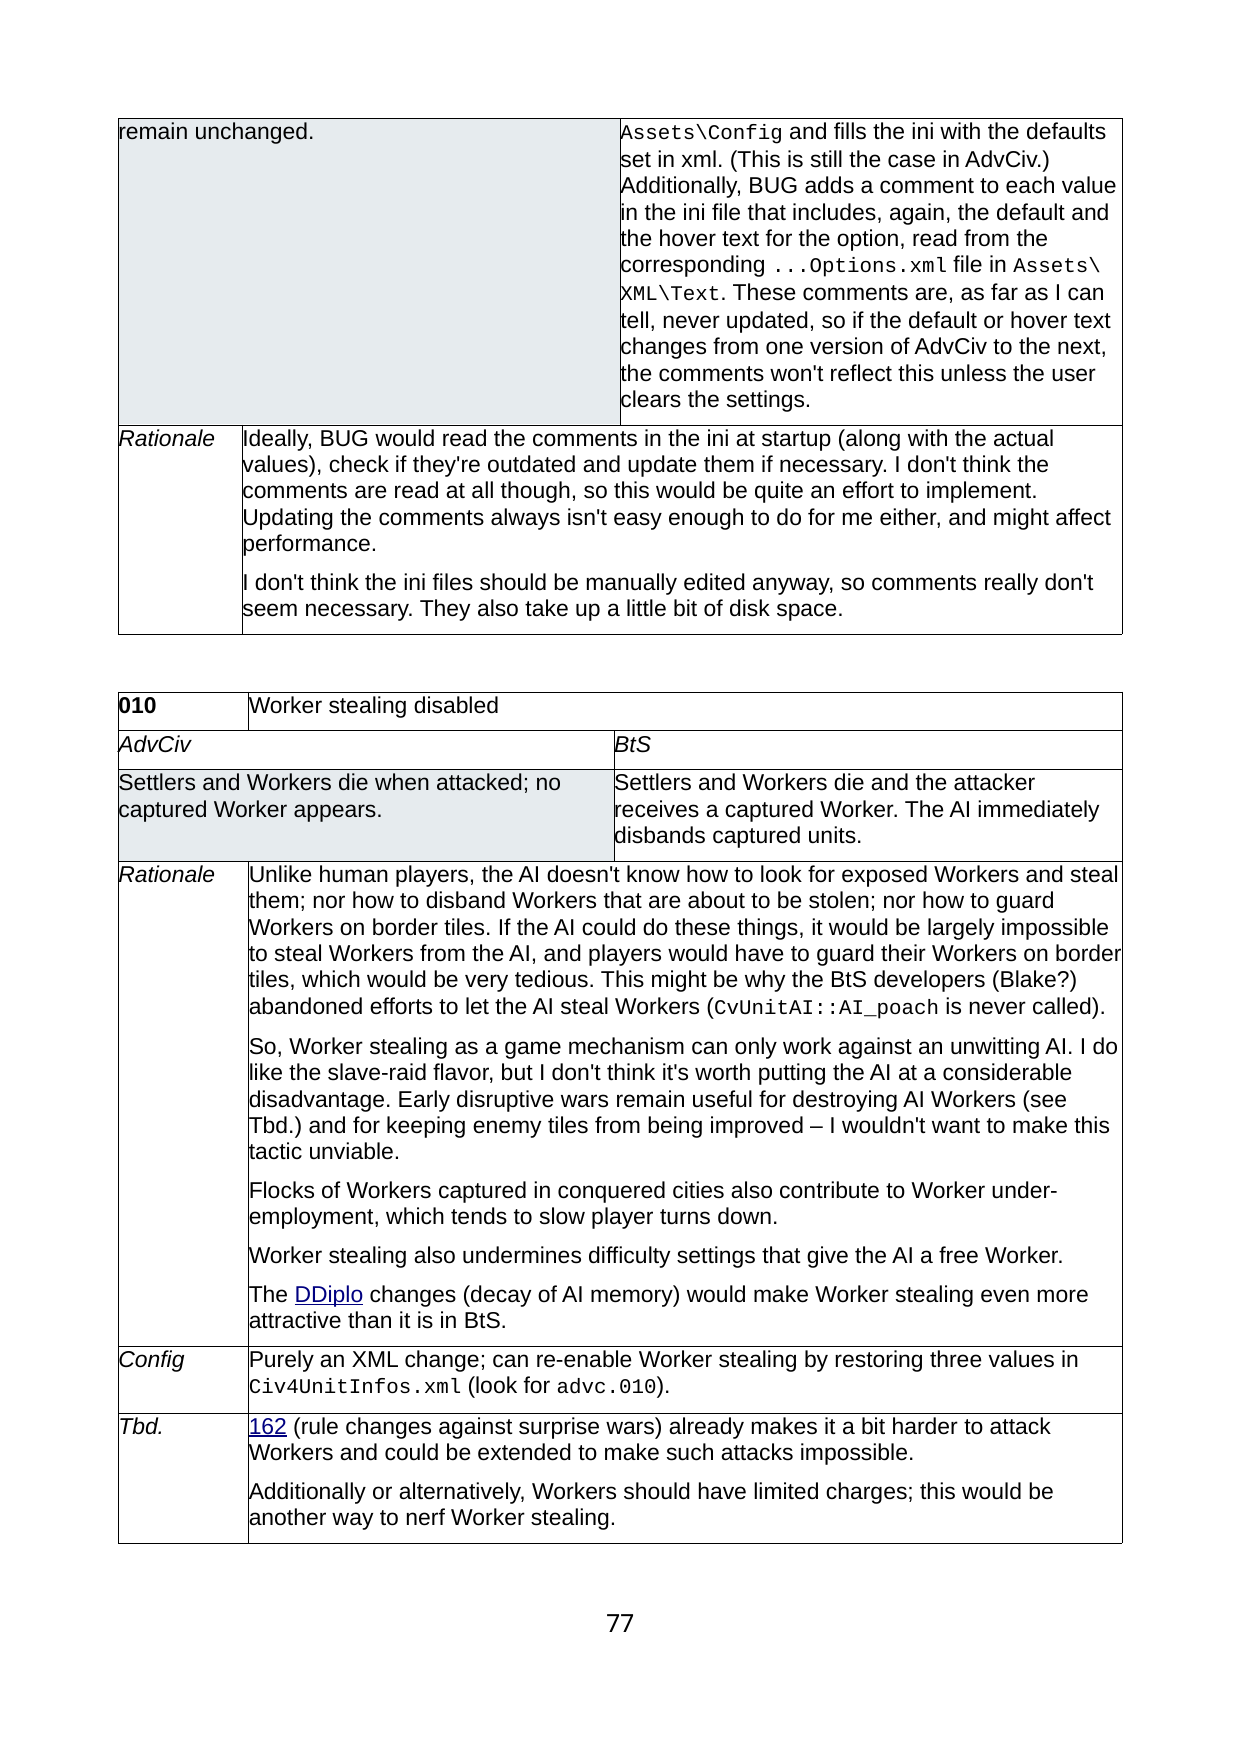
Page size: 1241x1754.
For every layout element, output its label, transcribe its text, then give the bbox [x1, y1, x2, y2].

table_cell Tbd. [119, 1414, 248, 1543]
table_cell Rationale [119, 862, 248, 1346]
table_cell Config [119, 1347, 248, 1412]
table_cell BtS [615, 731, 1122, 769]
table_cell Settlers and Workers die and the attacker receives a captured Worker. The AI immediately disbands captured units. [615, 770, 1122, 861]
table_header Worker stealing disabled [249, 693, 1122, 730]
table_cell Purely an XML change; can re-enable Worker stealing by restoring three values in Civ4UnitInfos.xml (look for advc.010). [249, 1347, 1122, 1412]
table_cell Settlers and Workers die when attacked; no captured Worker appears. [119, 770, 614, 861]
table_cell remain unchanged. [119, 119, 620, 424]
table_cell Ideally, BUG would read the comments in the ini at startup (along with the actual values), check if they're outdated and update them if necessary. I don't think the comments are read at all though, so this would be quite an effort to implement. Updating the comments always isn't easy enough to do for me either, and might affect performance. I don't think the ini files should be manually edited anyway, so comments really don't seem necessary. They also take up a little bit of disk space. [243, 426, 1122, 634]
table_cell Assets\Config and fills the ini with the defaults set in xml. (This is still the case in AdvCiv.) Additionally, BUG adds a comment to each value in the ini file that includes, again, the default and the hover text for the option, read from the corresponding ...Options.xml file in Assets\XML\Text. These comments are, as far as I can tell, never updated, so if the default or hover text changes from one version of AdvCiv to the next, the comments won't reflect this unless the user clears the settings. [621, 119, 1122, 424]
table_cell 162 (rule changes against surprise wars) already makes it a bit harder to attack Workers and could be extended to make such attacks impossible. Additionally or alternatively, Workers should have limited charges; this would be another way to nerf Worker stealing. [249, 1414, 1122, 1543]
table_header 010 [119, 693, 248, 730]
table_cell Rationale [119, 426, 242, 634]
table_cell Unlike human players, the AI doesn't know how to look for exposed Workers and steal them; nor how to disband Workers that are about to be stolen; nor how to guard Workers on border tiles. If the AI could do these things, it would be largely impossible to steal Workers from the AI, and players would have to guard their Workers on border tiles, which would be very tedious. This might be why the BtS developers (Blake?) abandoned efforts to let the AI steal Workers (CvUnitAI::AI_poach is never called). So, Worker stealing as a game mechanism can only work against an unwitting AI. I do like the slave-raid flavor, but I don't think it's worth putting the AI at a considerable disadvantage. Early disruptive wars remain useful for destroying AI Workers (see Tbd.) and for keeping enemy tiles from being improved – I wouldn't want to make this tactic unviable. Flocks of Workers captured in conquered cities also contribute to Worker under-employment, which tends to slow player turns down. Worker stealing also undermines difficulty settings that give the AI a free Worker. The DDiplo changes (decay of AI memory) would make Worker stealing even more attractive than it is in BtS. [249, 862, 1122, 1346]
table_cell AdvCiv [119, 731, 614, 769]
